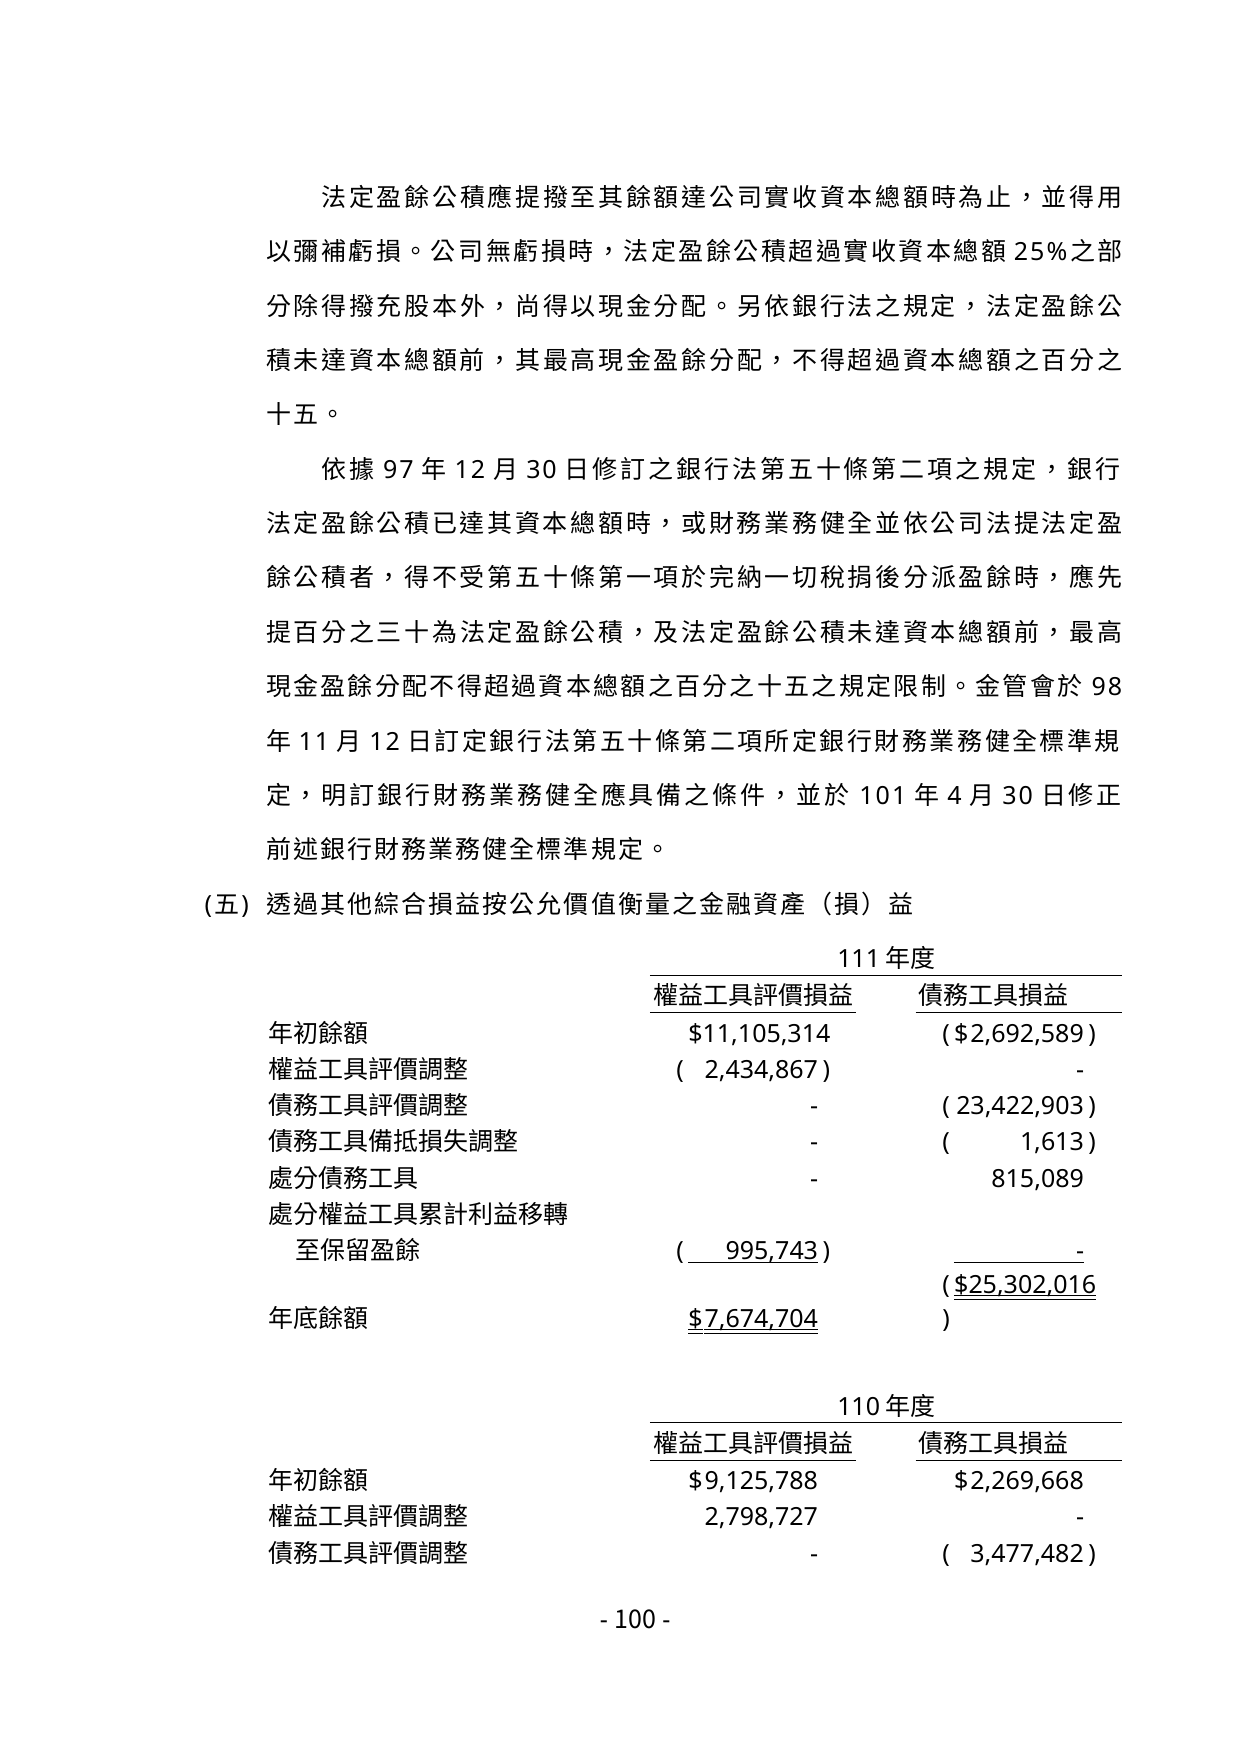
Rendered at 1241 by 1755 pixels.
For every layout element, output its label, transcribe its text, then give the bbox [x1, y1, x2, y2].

table_cell [856, 1533, 916, 1569]
table_cell - [916, 1194, 1122, 1267]
table_cell [591, 975, 650, 1012]
table_header [591, 939, 650, 975]
table_cell 債務工具備抵損失調整 [266, 1122, 591, 1158]
table_cell - [650, 1533, 856, 1569]
table_cell 債務工具評價調整 [266, 1533, 591, 1569]
table_cell $ 11,105,314 [650, 1013, 856, 1049]
table_header 110年度 [650, 1386, 1122, 1422]
table_cell [856, 1086, 916, 1122]
table_cell 權益工具評價損益 [650, 1423, 856, 1459]
table_cell [856, 1267, 916, 1335]
table_cell 債務工具損益 [916, 976, 1122, 1012]
table_cell 權益工具評價調整 [266, 1049, 591, 1086]
table_cell 年底餘額 [266, 1267, 591, 1335]
table_header [266, 939, 591, 975]
table_cell - [650, 1086, 856, 1122]
table_cell ( 3,477,482 ) [916, 1533, 1122, 1569]
table_cell [856, 1012, 916, 1049]
table_cell [591, 1497, 650, 1533]
text (五) 透過其他綜合損益按公允價值衡量之金融資產（損）益 [177, 884, 1122, 920]
table_cell ( 995,743 ) [650, 1194, 856, 1267]
table_cell - [916, 1049, 1122, 1086]
table_cell 債務工具損益 [916, 1423, 1122, 1459]
table_cell 2,798,727 [650, 1497, 856, 1533]
table_header [266, 1386, 591, 1422]
table_cell [856, 1158, 916, 1194]
table_cell 年初餘額 [266, 1012, 591, 1049]
table_cell 處分權益工具累計利益移轉至保留盈餘 [266, 1194, 591, 1267]
table_cell $ 2,269,668 [916, 1461, 1122, 1497]
table_cell ( 1,613 ) [916, 1122, 1122, 1158]
table_cell ( 2,434,867 ) [650, 1049, 856, 1086]
table_cell $ 9,125,788 [650, 1461, 856, 1497]
table_cell [591, 1086, 650, 1122]
table_cell [856, 1497, 916, 1533]
table_cell 處分債務工具 [266, 1158, 591, 1194]
text 法定盈餘公積應提撥至其餘額達公司實收資本總額時為止，並得用以彌補虧損。公司無虧損時，法定盈餘公積超過實收資本總額25%之部分除得撥充股本外，尚得以現金分配。另依銀行法之規定，法定盈餘公積未達資本總額前，其最高現金盈餘分配，不得超過資本總額之百分之十五。 [266, 177, 1122, 431]
table_cell [591, 1012, 650, 1049]
table_cell [591, 1460, 650, 1497]
table_cell [591, 1422, 650, 1459]
table_cell [591, 1267, 650, 1335]
table_cell 815,089 [916, 1158, 1122, 1194]
table_cell 權益工具評價調整 [266, 1497, 591, 1533]
table_cell [591, 1049, 650, 1086]
table_header 111年度 [650, 939, 1122, 975]
table_cell [856, 1122, 916, 1158]
table_cell - [650, 1122, 856, 1158]
table_cell [856, 1423, 916, 1459]
table_cell 權益工具評價損益 [650, 976, 856, 1012]
table_cell [591, 1122, 650, 1158]
table_cell - [650, 1158, 856, 1194]
table_cell [591, 1158, 650, 1194]
table_cell [856, 1460, 916, 1497]
table_cell [856, 1194, 916, 1267]
table_cell [856, 1049, 916, 1086]
table_cell - [916, 1497, 1122, 1533]
table_cell ( $ 2,692,589 ) [916, 1013, 1122, 1049]
table_header [591, 1386, 650, 1422]
table_cell [591, 1533, 650, 1569]
table_cell 年初餘額 [266, 1460, 591, 1497]
table_cell $ 7,674,704 [650, 1267, 856, 1335]
table_cell [856, 976, 916, 1012]
table_cell [266, 1422, 591, 1459]
table_cell ( $ 25,302,016 ) [916, 1267, 1122, 1335]
table_cell 債務工具評價調整 [266, 1086, 591, 1122]
table_cell ( 23,422,903 ) [916, 1086, 1122, 1122]
text 依據97年12月30日修訂之銀行法第五十條第二項之規定，銀行法定盈餘公積已達其資本總額時，或財務業務健全並依公司法提法定盈餘公積者，得不受第五十條第一項於完納一切稅捐後分派盈餘時，應先提百分之三十為法定盈餘公積，及法定盈餘公積未達資本總額前，最高現金盈餘分配不得超過資本總額之百分之十五之規定限制。金管會於98年11月12日訂定銀行法第五十條第二項所定銀行財務業務健全標準規定，明訂銀行財務業務健全應具備之條件，並於101年4月30日修正前述銀行財務業務健全標準規定。 [266, 449, 1122, 866]
table_cell [266, 975, 591, 1012]
table_cell [591, 1194, 650, 1267]
